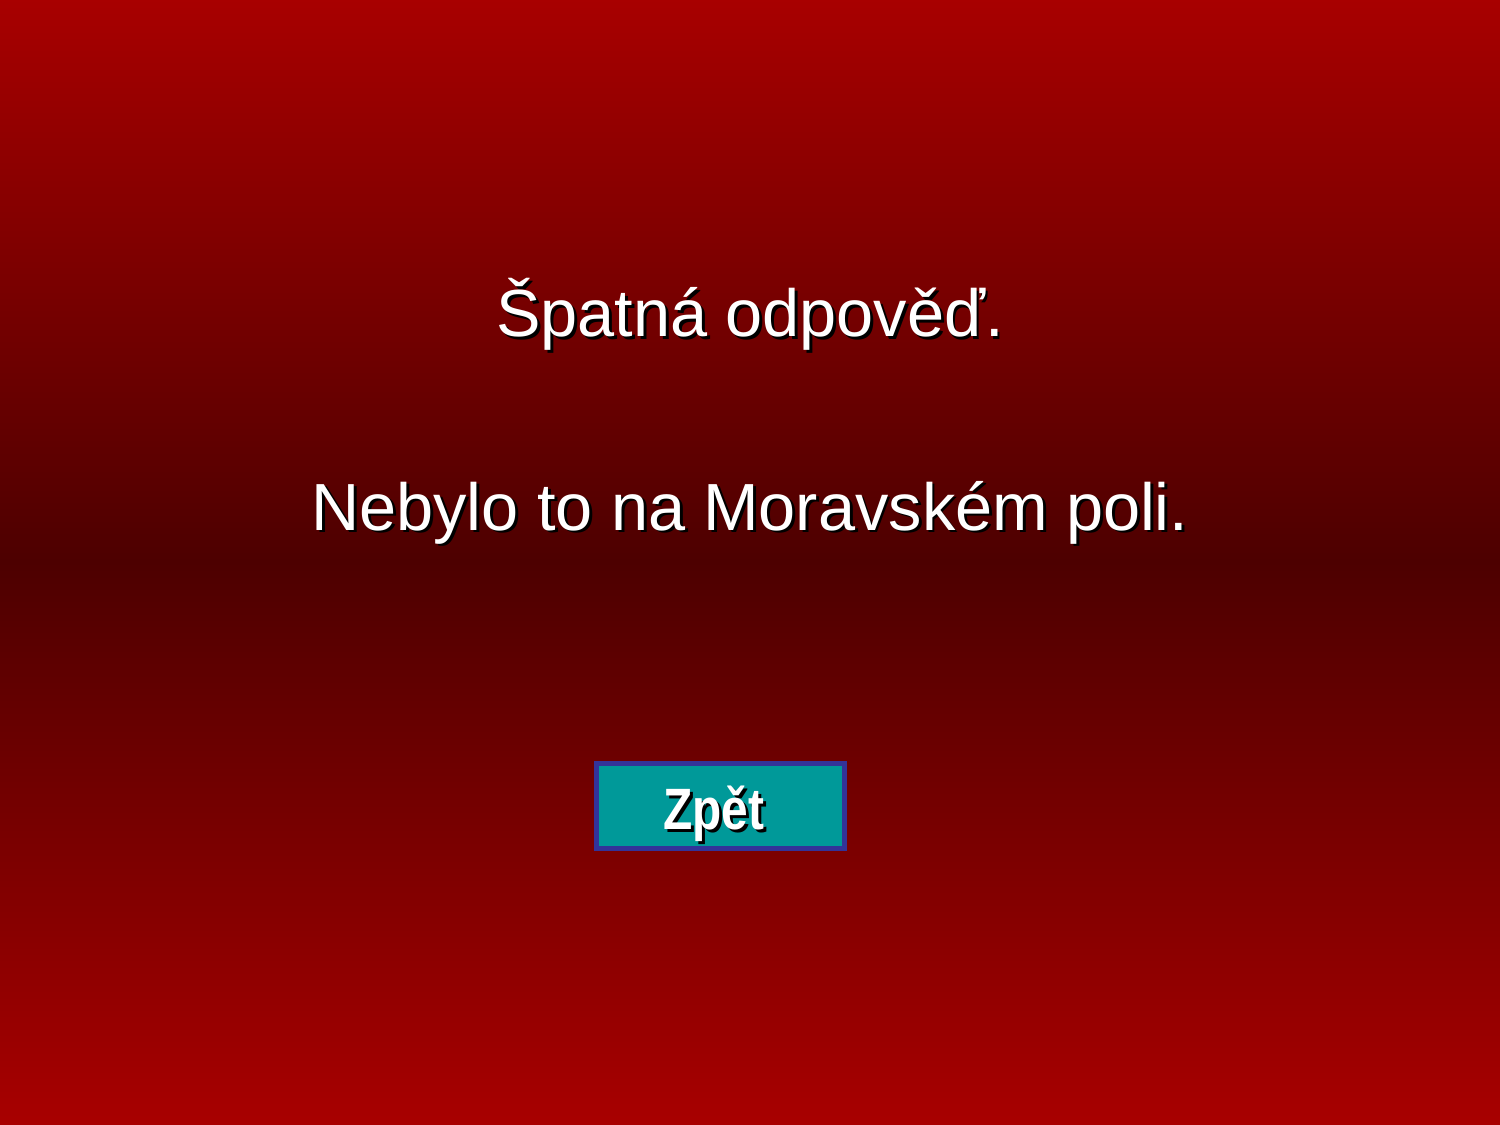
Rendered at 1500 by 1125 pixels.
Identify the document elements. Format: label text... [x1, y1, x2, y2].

list Špatná odpověď. Nebylo to na Moravském poli. [75, 262, 1426, 1006]
text_box Zpět [596, 763, 845, 849]
